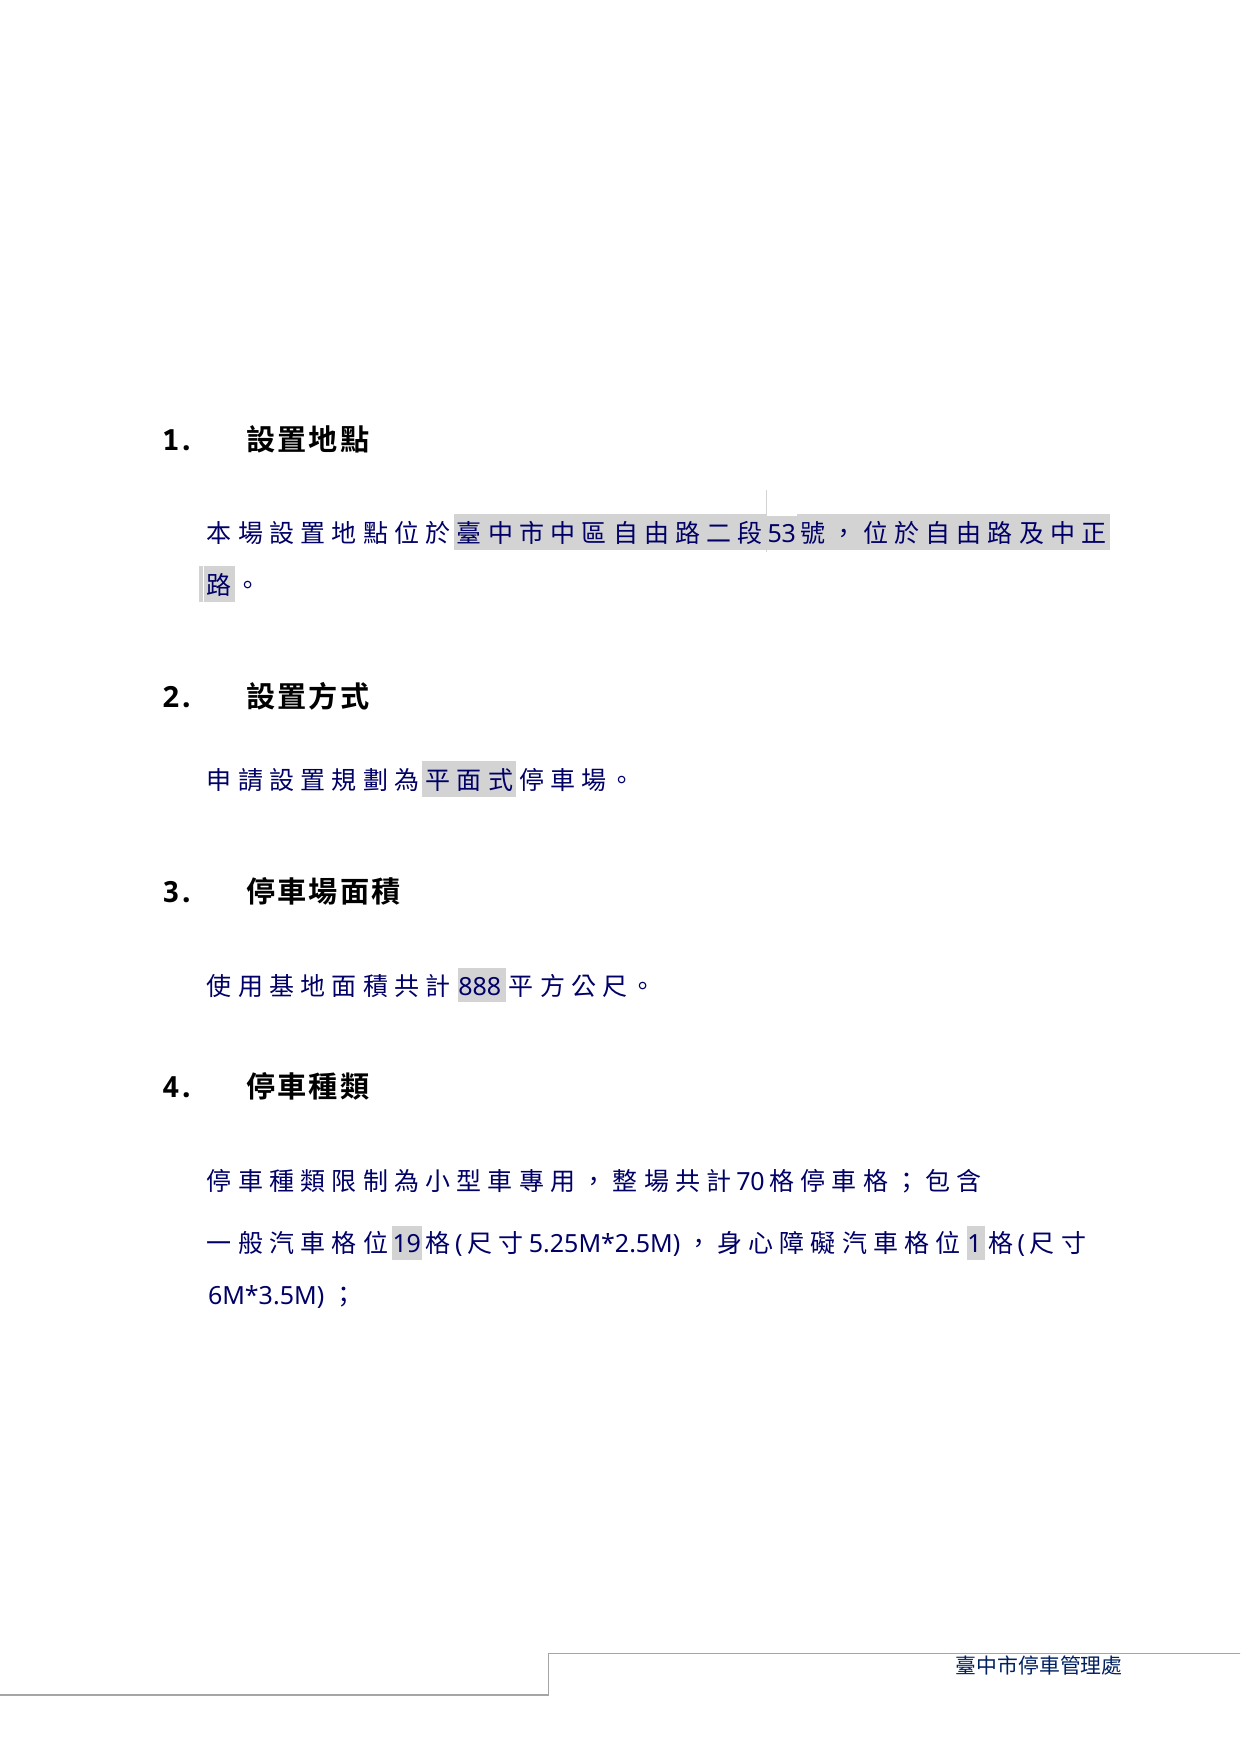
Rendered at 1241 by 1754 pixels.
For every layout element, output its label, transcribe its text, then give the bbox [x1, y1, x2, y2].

text 使用基地面積共計888平方公尺。 [199, 932, 1120, 994]
list 停車場面積 [161, 807, 1095, 932]
text 本場設置地點位於臺中市中區自由路二段53號，位於自由路及中正路。 [199, 479, 1120, 604]
text 申請設置規劃為平面式停車場。 [199, 737, 1120, 799]
text 停車種類限制為小型車專用，整場共計70格停車格；包含 [199, 1127, 1120, 1189]
list 停車種類 [161, 1002, 1095, 1127]
list 設置方式 [161, 612, 1095, 737]
list 設置地點 [161, 354, 1095, 479]
text 一般汽車格位19格(尺寸5.25M*2.5M)，身心障礙汽車格位1格(尺寸6M*3.5M)； [199, 1189, 1120, 1314]
